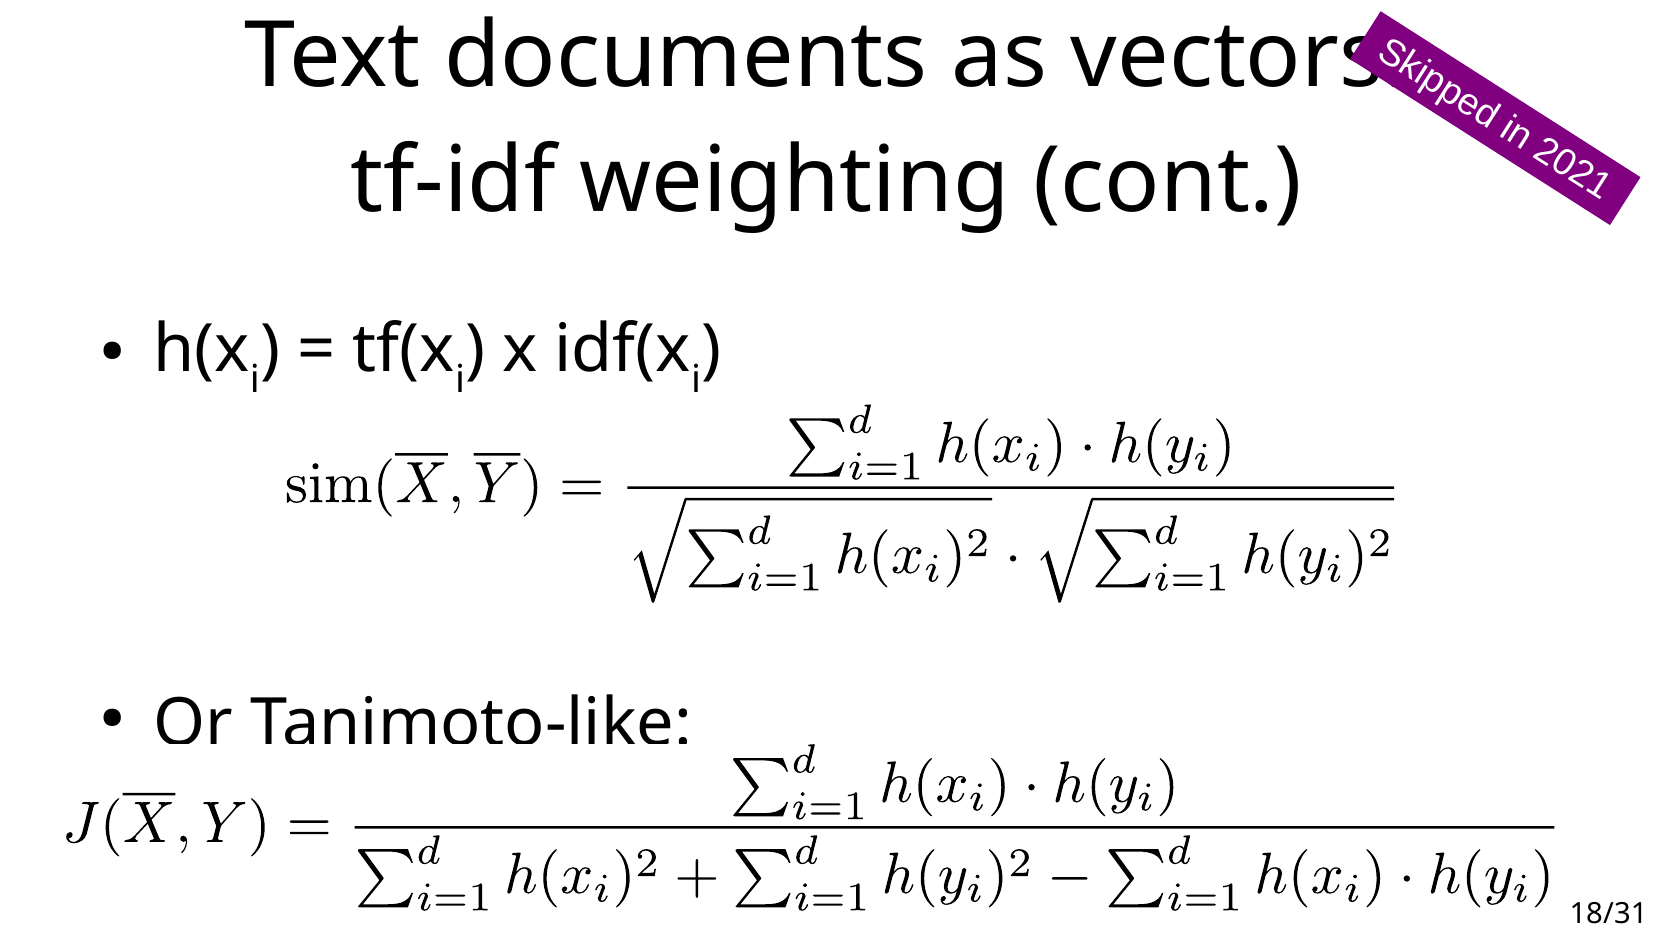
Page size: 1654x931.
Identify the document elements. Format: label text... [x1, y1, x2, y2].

text_box Skipped in 2021 [1350, 11, 1641, 226]
title Text documents as vectors: tf-idf weighting (cont.) [82, 0, 1571, 243]
text_box [285, 404, 1395, 603]
list h(xi) = tf(xi) x idf(xi) Or Tanimoto-like: [82, 300, 1571, 886]
text_box [62, 744, 1555, 911]
